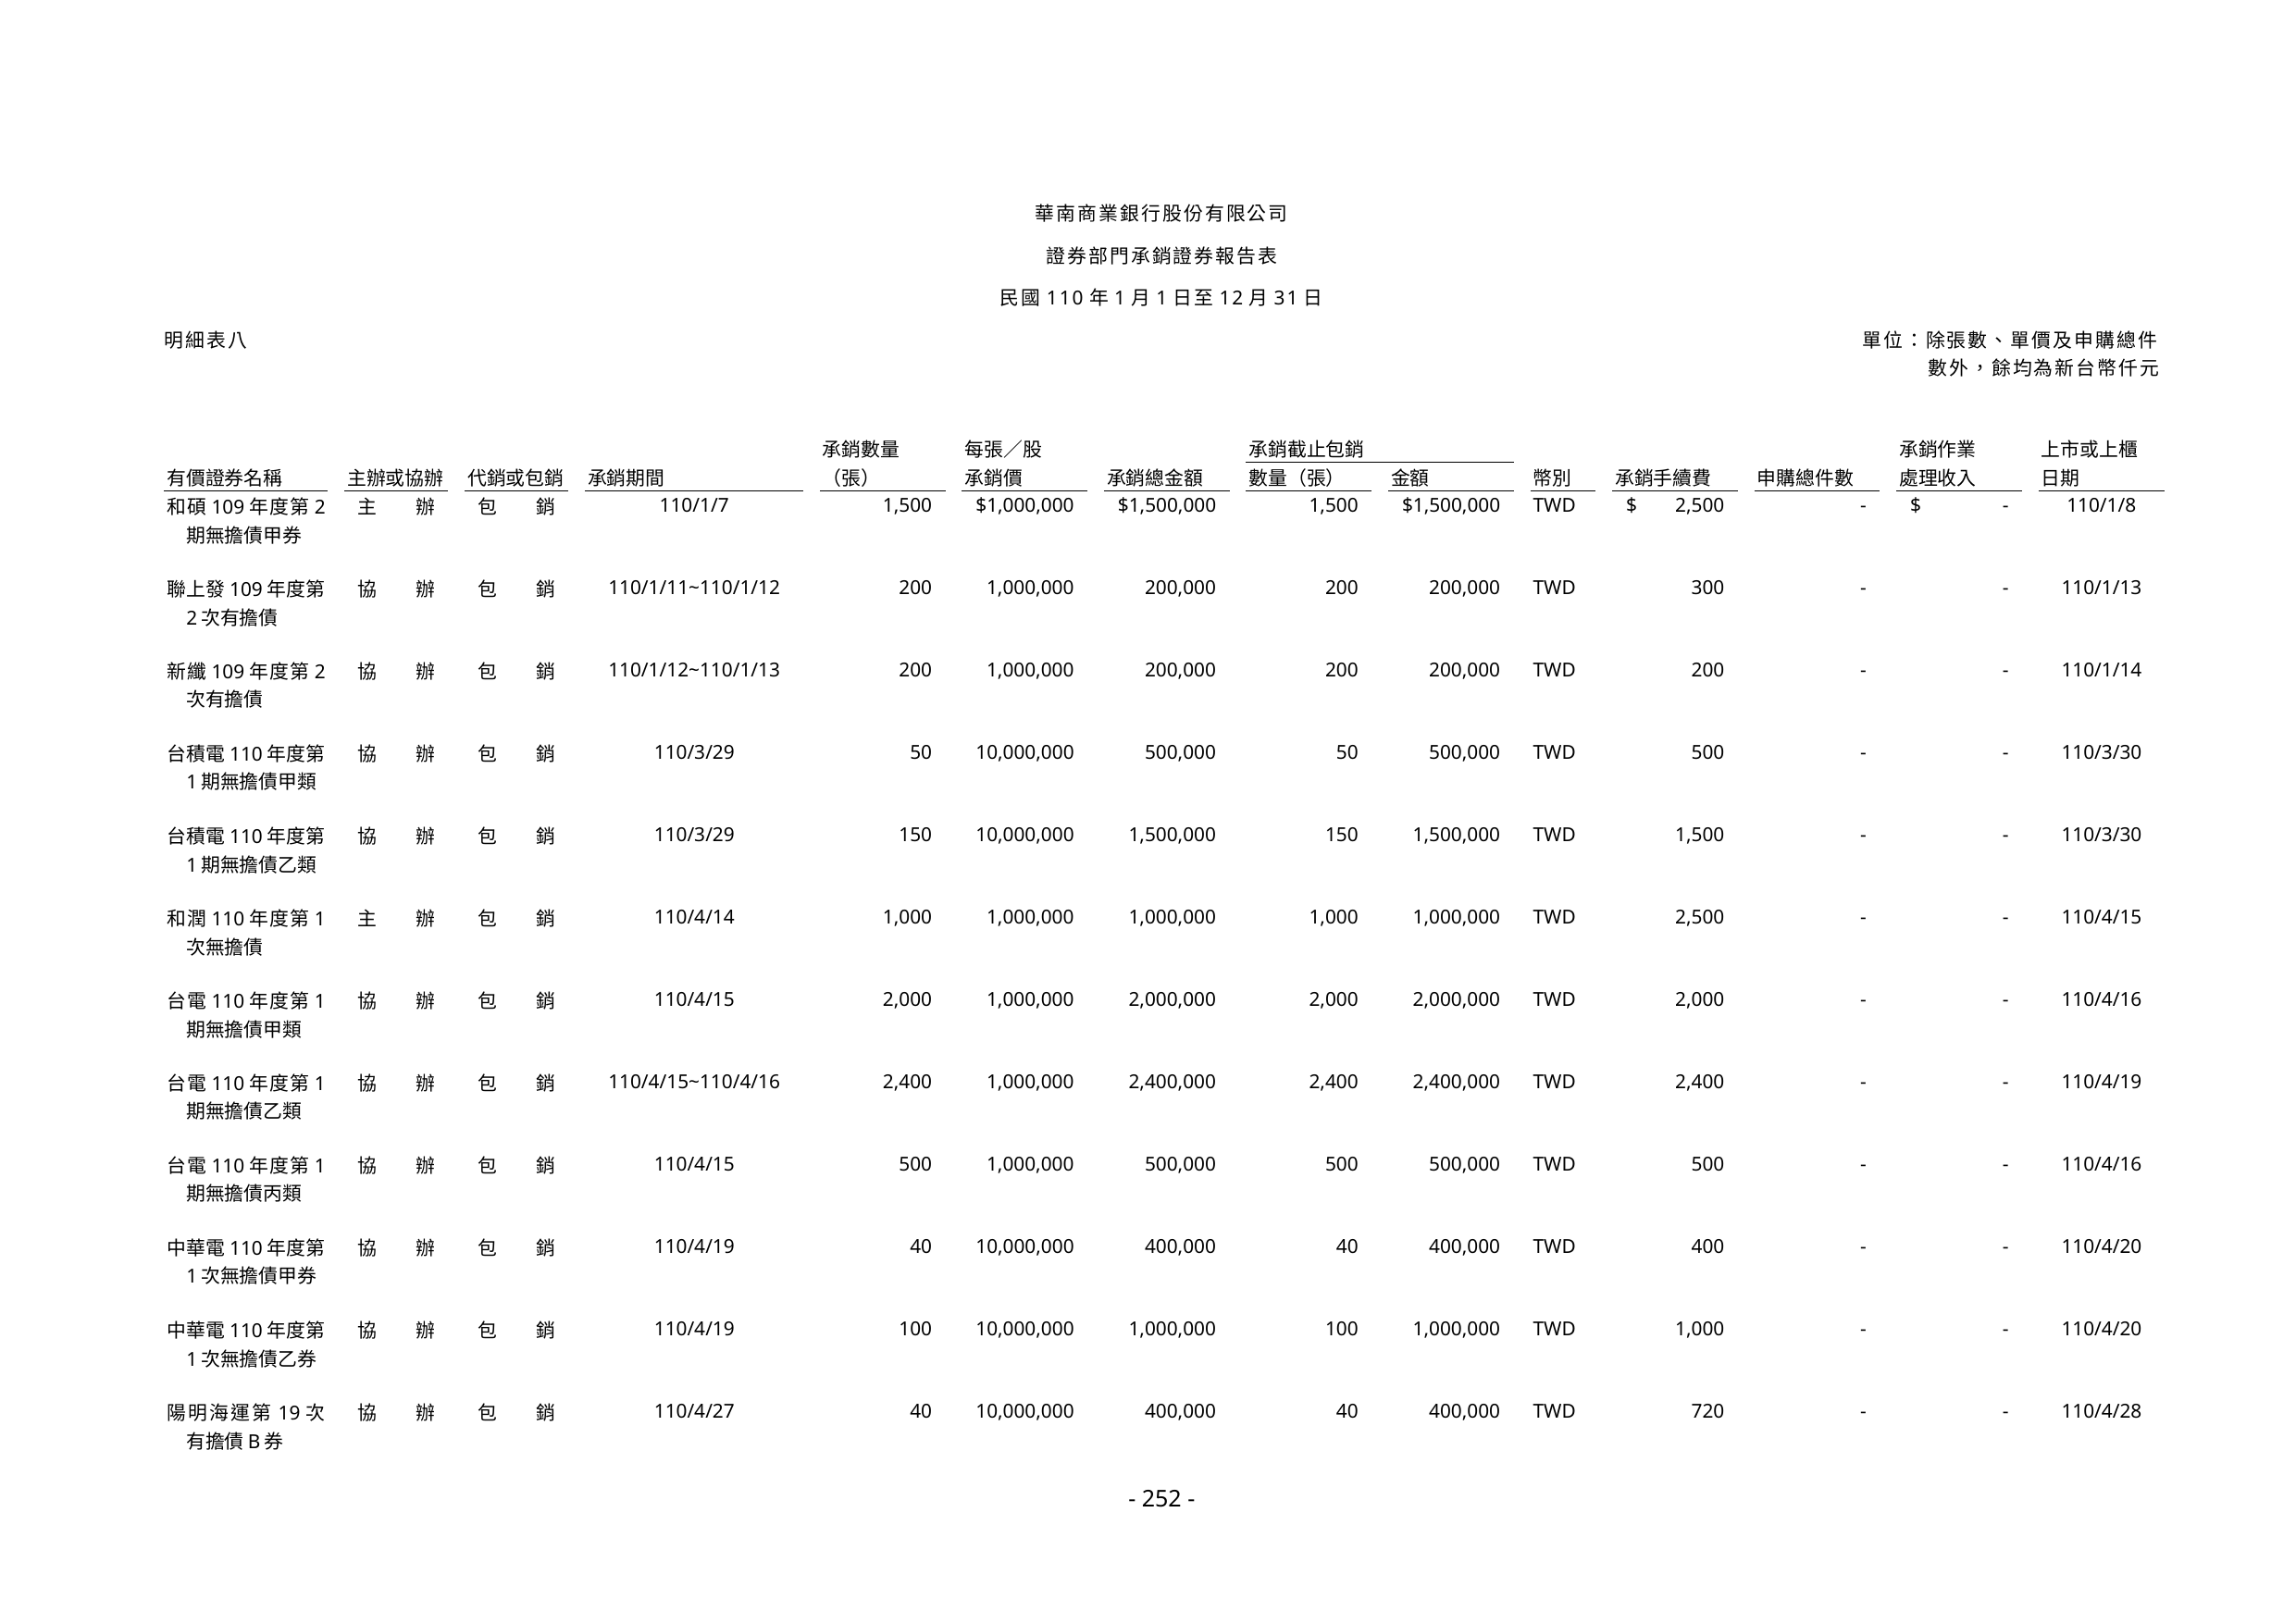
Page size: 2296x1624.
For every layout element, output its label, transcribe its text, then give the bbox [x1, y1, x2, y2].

table_cell - [1755, 904, 1880, 960]
table_cell [328, 548, 344, 574]
table_cell [1087, 713, 1104, 738]
table_cell 500,000 [1104, 1151, 1230, 1207]
table_cell [820, 795, 946, 821]
table_cell [568, 630, 585, 656]
table_cell [344, 1042, 448, 1068]
table_cell [344, 1371, 448, 1398]
table_cell TWD [1531, 1233, 1595, 1289]
table_cell [585, 1042, 803, 1068]
table_cell 200 [1612, 657, 1738, 713]
table_cell [2039, 548, 2164, 574]
table_cell [1087, 904, 1104, 960]
table_cell [1738, 739, 1755, 795]
table_cell 2,400,000 [1388, 1069, 1514, 1124]
table_cell [962, 1289, 1087, 1315]
table_cell [1755, 1289, 1880, 1315]
table_cell - [1755, 1233, 1880, 1289]
table_cell [448, 1042, 465, 1068]
table_cell [448, 822, 465, 877]
table_cell [328, 462, 344, 490]
table_cell 2,500 [1612, 904, 1738, 960]
table_cell - [1896, 1398, 2022, 1454]
table_cell [1388, 877, 1514, 904]
table_cell [465, 1289, 568, 1315]
table_cell 500,000 [1388, 1151, 1514, 1207]
table_cell 承銷手續費 [1612, 462, 1738, 490]
table_cell [1246, 1289, 1371, 1315]
table_header [328, 434, 344, 462]
table_cell 500 [820, 1151, 946, 1207]
table_cell [1230, 795, 1246, 821]
table_cell 200 [820, 657, 946, 713]
table_cell 40 [820, 1233, 946, 1289]
table_cell 幣別 [1531, 462, 1595, 490]
table_cell [1514, 904, 1530, 960]
table_cell [1371, 657, 1388, 713]
table_cell [1896, 548, 2022, 574]
table_cell [1514, 657, 1530, 713]
table_cell - [1896, 739, 2022, 795]
table_cell [2022, 1454, 2039, 1480]
table_cell [1755, 960, 1880, 986]
table_cell - [1896, 1233, 2022, 1289]
table_cell 台電110年度第1期無擔債丙類 [164, 1151, 328, 1207]
table_cell [1755, 877, 1880, 904]
table_cell [1595, 490, 1612, 548]
table_cell 110/4/15 [2039, 904, 2164, 960]
table_header [1612, 434, 1738, 462]
table_cell 1,000,000 [962, 574, 1087, 630]
table_cell [962, 713, 1087, 738]
table_cell [448, 1233, 465, 1289]
table_cell [946, 1042, 962, 1068]
table_cell [1087, 1069, 1104, 1124]
table_cell [1531, 1371, 1595, 1398]
table_header [1104, 434, 1230, 462]
table_cell [803, 986, 820, 1042]
text 民國110年1月1日至12月31日 [164, 282, 2159, 311]
table_cell [344, 1454, 448, 1480]
table_cell [1246, 1371, 1371, 1398]
table_cell [1738, 1124, 1755, 1150]
table_cell 110/1/13 [2039, 574, 2164, 630]
table_cell 主辦或協辦 [344, 462, 448, 490]
table_cell [448, 490, 465, 548]
table_cell 200,000 [1104, 657, 1230, 713]
table_cell 1,000 [1246, 904, 1371, 960]
table_cell [1738, 462, 1755, 490]
table_cell [448, 960, 465, 986]
table_cell [1612, 1124, 1738, 1150]
table_cell [344, 630, 448, 656]
table_cell 1,000 [820, 904, 946, 960]
table_cell [1880, 548, 1896, 574]
table_cell [820, 1207, 946, 1233]
table_cell [448, 548, 465, 574]
table_cell [328, 960, 344, 986]
table_cell [820, 713, 946, 738]
table_cell [803, 548, 820, 574]
table_cell [946, 1315, 962, 1371]
table_cell [803, 739, 820, 795]
table_cell [1595, 1371, 1612, 1398]
table_cell [946, 739, 962, 795]
table_cell [946, 1454, 962, 1480]
table_cell [962, 1124, 1087, 1150]
table_cell - [1896, 822, 2022, 877]
table_cell [2022, 960, 2039, 986]
table_cell [803, 657, 820, 713]
table_cell [820, 630, 946, 656]
table_cell [1514, 490, 1530, 548]
table_cell TWD [1531, 904, 1595, 960]
table_cell 陽明海運第19次有擔債B券 [164, 1398, 328, 1454]
table_cell 2,400 [820, 1069, 946, 1124]
table_cell TWD [1531, 822, 1595, 877]
table_cell [946, 960, 962, 986]
table_cell [1531, 960, 1595, 986]
table_cell [2022, 490, 2039, 548]
table_cell 包 銷 [465, 1069, 568, 1124]
table_cell 中華電110年度第1次無擔債甲券 [164, 1233, 328, 1289]
table_cell [164, 630, 328, 656]
table_header 承銷數量 [820, 434, 946, 462]
table_cell 110/4/16 [2039, 986, 2164, 1042]
table_cell [585, 1124, 803, 1150]
table_cell [2022, 1233, 2039, 1289]
table_cell 協 辦 [344, 1315, 448, 1371]
table_cell [1896, 1289, 2022, 1315]
table_cell [1230, 1207, 1246, 1233]
table_cell 申購總件數 [1755, 462, 1880, 490]
table_cell 1,000,000 [1104, 1315, 1230, 1371]
table_cell 400,000 [1388, 1233, 1514, 1289]
table_cell [946, 462, 962, 490]
table_cell [962, 960, 1087, 986]
table_cell 50 [1246, 739, 1371, 795]
table_cell [2022, 1207, 2039, 1233]
table_cell 協 辦 [344, 1233, 448, 1289]
table_cell [328, 795, 344, 821]
table_cell [568, 657, 585, 713]
table_cell [1230, 1398, 1246, 1454]
table_cell [328, 904, 344, 960]
table_cell 包 銷 [465, 657, 568, 713]
table_cell [1595, 822, 1612, 877]
table_cell [2022, 1398, 2039, 1454]
table_cell 110/3/29 [585, 822, 803, 877]
table_cell [2022, 904, 2039, 960]
table_cell [1531, 877, 1595, 904]
table_cell [1595, 574, 1612, 630]
table_cell [1612, 877, 1738, 904]
table_cell [1896, 1124, 2022, 1150]
table_cell [1880, 1454, 1896, 1480]
table_cell [1104, 1289, 1230, 1315]
table_cell [568, 1398, 585, 1454]
table_cell [803, 1371, 820, 1398]
table_cell [1371, 463, 1388, 490]
table_cell [803, 1207, 820, 1233]
table_cell [2039, 1371, 2164, 1398]
table_cell [328, 1042, 344, 1068]
table_header [465, 434, 568, 462]
table_cell [962, 1042, 1087, 1068]
table_cell [1880, 822, 1896, 877]
table_cell [465, 877, 568, 904]
table_cell [1896, 877, 2022, 904]
table_cell [1087, 548, 1104, 574]
table_cell [465, 1042, 568, 1068]
table_cell [585, 548, 803, 574]
table_cell TWD [1531, 1398, 1595, 1454]
table_cell [803, 877, 820, 904]
table_cell [448, 1398, 465, 1454]
table_cell 110/1/12~110/1/13 [585, 657, 803, 713]
table_cell 500 [1612, 739, 1738, 795]
table_cell 包 銷 [465, 574, 568, 630]
table_cell [448, 1454, 465, 1480]
table_cell [1388, 1042, 1514, 1068]
table_cell [568, 960, 585, 986]
table_cell 40 [1246, 1233, 1371, 1289]
table_cell [1388, 960, 1514, 986]
table_cell [465, 713, 568, 738]
table_cell [328, 713, 344, 738]
table_cell 110/4/15~110/4/16 [585, 1069, 803, 1124]
table_cell 包 銷 [465, 1151, 568, 1207]
table_cell [1595, 630, 1612, 656]
table_cell [1880, 462, 1896, 490]
table_header [803, 434, 820, 462]
table_cell [2022, 630, 2039, 656]
table_cell [1738, 986, 1755, 1042]
table_cell 2,000,000 [1388, 986, 1514, 1042]
table_cell [1388, 1289, 1514, 1315]
table_cell [1738, 960, 1755, 986]
table_cell [328, 739, 344, 795]
table_cell [2039, 795, 2164, 821]
table_cell 110/4/15 [585, 1151, 803, 1207]
table_cell [1087, 739, 1104, 795]
table_cell 200 [1246, 574, 1371, 630]
table_header [344, 434, 448, 462]
table_cell [1514, 1454, 1530, 1480]
table_cell [1230, 1289, 1246, 1315]
table_cell 500,000 [1388, 739, 1514, 795]
table_cell 協 辦 [344, 657, 448, 713]
table_cell $ 1,500,000 [1104, 491, 1230, 548]
table_cell [1514, 960, 1530, 986]
table_cell [1896, 960, 2022, 986]
table_cell [1104, 548, 1230, 574]
table_cell [164, 1207, 328, 1233]
table_cell [1738, 1233, 1755, 1289]
table_cell [2022, 822, 2039, 877]
table_cell - [1755, 1151, 1880, 1207]
table_cell [2022, 574, 2039, 630]
table_cell - [1896, 574, 2022, 630]
table_cell [568, 1069, 585, 1124]
table_cell 500 [1612, 1151, 1738, 1207]
table_cell 主 辦 [344, 491, 448, 548]
table_cell [1880, 1069, 1896, 1124]
table_cell [328, 1315, 344, 1371]
table_cell [803, 1398, 820, 1454]
table_cell 1,000,000 [1388, 1315, 1514, 1371]
table_cell [465, 960, 568, 986]
table_cell [1514, 822, 1530, 877]
table_cell [328, 986, 344, 1042]
table_cell [1738, 574, 1755, 630]
table_cell [328, 574, 344, 630]
table_cell [1246, 548, 1371, 574]
table_cell 10,000,000 [962, 1315, 1087, 1371]
table_cell [1388, 1371, 1514, 1398]
table_cell 台電110年度第1期無擔債甲類 [164, 986, 328, 1042]
table_header 上市或上櫃 [2039, 434, 2164, 462]
table_cell [585, 630, 803, 656]
table_cell [1595, 1233, 1612, 1289]
table_cell TWD [1531, 1151, 1595, 1207]
table_cell [1531, 630, 1595, 656]
table_header [1531, 434, 1595, 462]
table_cell [803, 960, 820, 986]
table_cell 協 辦 [344, 574, 448, 630]
table_cell [1612, 795, 1738, 821]
table_cell [946, 822, 962, 877]
table_cell [585, 1454, 803, 1480]
table_cell [328, 1151, 344, 1207]
table_cell [1531, 1042, 1595, 1068]
table_cell 協 辦 [344, 1398, 448, 1454]
table_cell [1104, 877, 1230, 904]
table_cell - [1755, 1398, 1880, 1454]
table_cell [1388, 795, 1514, 821]
table_cell [2022, 462, 2039, 490]
table_cell 1,500 [1612, 822, 1738, 877]
table_cell [820, 1124, 946, 1150]
table_cell 和潤110年度第1次無擔債 [164, 904, 328, 960]
table_cell [1514, 1289, 1530, 1315]
table_cell [1595, 739, 1612, 795]
table_cell [1104, 713, 1230, 738]
table_cell [1371, 1454, 1388, 1480]
table_cell [1230, 986, 1246, 1042]
table_cell [946, 548, 962, 574]
table_cell [568, 739, 585, 795]
table_cell [448, 630, 465, 656]
table_cell [946, 1124, 962, 1150]
table_cell 110/4/27 [585, 1398, 803, 1454]
table_cell [2022, 1151, 2039, 1207]
table_cell [946, 1289, 962, 1315]
table_cell [568, 904, 585, 960]
table_cell [1514, 1151, 1530, 1207]
table_cell [2022, 657, 2039, 713]
table_cell [344, 713, 448, 738]
table_cell [1880, 657, 1896, 713]
table_cell [1880, 574, 1896, 630]
table_cell [1230, 1069, 1246, 1124]
table_cell 110/4/19 [2039, 1069, 2164, 1124]
table_cell [1087, 1371, 1104, 1398]
table_cell - [1896, 1151, 2022, 1207]
table_cell [328, 490, 344, 548]
table_cell 協 辦 [344, 986, 448, 1042]
table_cell - [1896, 1315, 2022, 1371]
table_cell [1371, 630, 1388, 656]
table_cell [803, 1124, 820, 1150]
table_cell [1896, 795, 2022, 821]
table_cell [1371, 1207, 1388, 1233]
table_cell 110/3/29 [585, 739, 803, 795]
table_cell [1087, 462, 1104, 490]
table_cell [1087, 1124, 1104, 1150]
table_header [1230, 434, 1246, 462]
table_cell [1738, 657, 1755, 713]
table_cell [164, 1289, 328, 1315]
table_cell [1230, 1233, 1246, 1289]
table_cell [1595, 1398, 1612, 1454]
table_cell - [1896, 1069, 2022, 1124]
table_cell 1,500,000 [1104, 822, 1230, 877]
table_cell [1514, 1233, 1530, 1289]
table_cell [1104, 1207, 1230, 1233]
table_cell [946, 630, 962, 656]
table_cell [1612, 1042, 1738, 1068]
table_cell [465, 1371, 568, 1398]
table_cell [1755, 713, 1880, 738]
table_cell [946, 1233, 962, 1289]
table_cell [1595, 657, 1612, 713]
table_cell [164, 960, 328, 986]
table_cell [1755, 1371, 1880, 1398]
table_cell [2022, 739, 2039, 795]
table_cell [946, 877, 962, 904]
table_cell [803, 795, 820, 821]
table_cell [1880, 1371, 1896, 1398]
table_cell 包 銷 [465, 822, 568, 877]
table_header [164, 434, 328, 462]
table_cell [1880, 986, 1896, 1042]
table_cell [1371, 795, 1388, 821]
table_cell [344, 960, 448, 986]
table_cell [962, 1207, 1087, 1233]
table_cell [1595, 1069, 1612, 1124]
table_cell 110/4/28 [2039, 1398, 2164, 1454]
table_cell [962, 630, 1087, 656]
table_cell 2,000,000 [1104, 986, 1230, 1042]
table_cell 2,000 [1246, 986, 1371, 1042]
table_cell [2022, 1042, 2039, 1068]
table_cell - [1896, 986, 2022, 1042]
table_cell [1104, 630, 1230, 656]
table_cell [2022, 795, 2039, 821]
table_cell [1087, 657, 1104, 713]
table_cell [1738, 630, 1755, 656]
table_cell [568, 1042, 585, 1068]
table_cell [1087, 1151, 1104, 1207]
table_cell 和碩109年度第2期無擔債甲券 [164, 491, 328, 548]
table_cell [946, 490, 962, 548]
table_cell [1880, 630, 1896, 656]
table_cell [1246, 1124, 1371, 1150]
table_cell 200,000 [1388, 657, 1514, 713]
table_cell [1595, 960, 1612, 986]
table_cell [1246, 630, 1371, 656]
table_cell 400,000 [1104, 1398, 1230, 1454]
table_cell [568, 1371, 585, 1398]
table_cell [448, 1069, 465, 1124]
table_cell - [1755, 657, 1880, 713]
table_cell [946, 795, 962, 821]
table_cell [1514, 1207, 1530, 1233]
table_header 每張／股 [962, 434, 1087, 462]
table_cell - [1755, 822, 1880, 877]
table_cell 10,000,000 [962, 739, 1087, 795]
table_cell 1,000,000 [962, 1069, 1087, 1124]
table_cell [1880, 795, 1896, 821]
table_cell [2022, 877, 2039, 904]
table_cell 包 銷 [465, 904, 568, 960]
table_cell [803, 1069, 820, 1124]
table_cell [820, 877, 946, 904]
table_cell [1514, 877, 1530, 904]
table_cell 1,000,000 [962, 904, 1087, 960]
table_cell 500 [1246, 1151, 1371, 1207]
table_cell [1738, 1207, 1755, 1233]
table_cell [1104, 960, 1230, 986]
table_cell [1880, 739, 1896, 795]
table_cell [1371, 1124, 1388, 1150]
table_cell [1230, 574, 1246, 630]
table_cell [1880, 1042, 1896, 1068]
table_cell [1531, 1454, 1595, 1480]
table_cell [1612, 1207, 1738, 1233]
table_cell [1595, 462, 1612, 490]
table_cell 10,000,000 [962, 1398, 1087, 1454]
table_cell [1087, 1398, 1104, 1454]
table_cell [2039, 1124, 2164, 1150]
table_cell [328, 1289, 344, 1315]
table_cell [2039, 713, 2164, 738]
table_cell [585, 795, 803, 821]
table_cell [448, 1207, 465, 1233]
table_cell [1087, 822, 1104, 877]
table_cell [1738, 1398, 1755, 1454]
table_cell [2039, 877, 2164, 904]
table_cell [1230, 1315, 1246, 1371]
table_cell 110/4/16 [2039, 1151, 2164, 1207]
table_cell [1371, 986, 1388, 1042]
table_cell [448, 877, 465, 904]
table_cell 100 [820, 1315, 946, 1371]
table_cell [1896, 1207, 2022, 1233]
table_cell [1880, 877, 1896, 904]
table_cell [2022, 1289, 2039, 1315]
table_cell [946, 713, 962, 738]
table_cell [1230, 877, 1246, 904]
table_cell [1755, 1454, 1880, 1480]
table_cell [2022, 986, 2039, 1042]
table_cell [1595, 1315, 1612, 1371]
table_cell [1371, 822, 1388, 877]
table_cell [1371, 1042, 1388, 1068]
table_cell [1531, 1207, 1595, 1233]
table_cell [568, 877, 585, 904]
table_cell [465, 548, 568, 574]
table_cell [1755, 1207, 1880, 1233]
table_cell [448, 986, 465, 1042]
table_cell 數量（張） [1246, 463, 1371, 490]
table_cell 10,000,000 [962, 1233, 1087, 1289]
table_cell TWD [1531, 574, 1595, 630]
table_cell [1738, 1042, 1755, 1068]
table_cell [1612, 548, 1738, 574]
table_cell [1514, 1124, 1530, 1150]
table_cell [1371, 574, 1388, 630]
table_cell [344, 1289, 448, 1315]
table_cell [1880, 1124, 1896, 1150]
table_cell $ 2,500 [1612, 491, 1738, 548]
table_cell [328, 1454, 344, 1480]
table_cell 協 辦 [344, 822, 448, 877]
table_cell [1595, 1454, 1612, 1480]
table_cell [1880, 1315, 1896, 1371]
table_cell 110/4/20 [2039, 1233, 2164, 1289]
table_cell 承銷總金額 [1104, 462, 1230, 490]
table_cell [946, 1398, 962, 1454]
table_cell [946, 574, 962, 630]
table_cell [448, 739, 465, 795]
table_cell [568, 986, 585, 1042]
table_cell $ - [1896, 491, 2022, 548]
table_cell [1738, 795, 1755, 821]
table_cell [2022, 1124, 2039, 1150]
table_cell [568, 1151, 585, 1207]
table_cell - [1755, 986, 1880, 1042]
table_cell [1087, 574, 1104, 630]
table_header [1595, 434, 1612, 462]
table_cell [1595, 1151, 1612, 1207]
table_cell [1087, 490, 1104, 548]
table_cell - [1755, 574, 1880, 630]
table_cell 台積電110年度第1期無擔債甲類 [164, 739, 328, 795]
table_cell [803, 1233, 820, 1289]
table_cell [803, 713, 820, 738]
table_cell [803, 462, 820, 490]
table_cell [465, 1454, 568, 1480]
table_cell [1087, 1207, 1104, 1233]
table_cell [1371, 1398, 1388, 1454]
table_cell 1,000,000 [962, 986, 1087, 1042]
table_cell [1246, 1042, 1371, 1068]
table_cell TWD [1531, 657, 1595, 713]
table_cell [1896, 1042, 2022, 1068]
table_cell 110/4/14 [585, 904, 803, 960]
table_header [1880, 434, 1896, 462]
table_cell [568, 490, 585, 548]
table_cell 500,000 [1104, 739, 1230, 795]
table_cell 包 銷 [465, 739, 568, 795]
table_cell [820, 1042, 946, 1068]
table_cell 1,000 [1612, 1315, 1738, 1371]
table_cell 1,000,000 [962, 657, 1087, 713]
table_header [568, 434, 585, 462]
table_cell [1738, 1069, 1755, 1124]
table_cell [1896, 1454, 2022, 1480]
table_cell 110/4/19 [585, 1315, 803, 1371]
table_cell 400,000 [1388, 1398, 1514, 1454]
table_cell [1738, 1371, 1755, 1398]
table_cell [1371, 713, 1388, 738]
table_cell [1531, 1124, 1595, 1150]
table_cell [448, 795, 465, 821]
table_cell [1230, 713, 1246, 738]
table_cell [344, 795, 448, 821]
table_cell [344, 877, 448, 904]
table_cell [2022, 1315, 2039, 1371]
table_cell 40 [1246, 1398, 1371, 1454]
text 華南商業銀行股份有限公司 [164, 199, 2159, 227]
table_cell 金額 [1388, 463, 1514, 490]
table_cell [1388, 713, 1514, 738]
table_cell [1755, 795, 1880, 821]
table_cell 新纖109年度第2次有擔債 [164, 657, 328, 713]
table_cell [1230, 1124, 1246, 1150]
table_cell [1230, 739, 1246, 795]
table_cell [1230, 960, 1246, 986]
table_cell [2022, 548, 2039, 574]
table_cell [1230, 904, 1246, 960]
table_cell [568, 1289, 585, 1315]
table_cell [1246, 1207, 1371, 1233]
table_cell [1246, 795, 1371, 821]
table_cell [962, 877, 1087, 904]
table_cell [1388, 1207, 1514, 1233]
table_cell [568, 713, 585, 738]
table_cell [1230, 462, 1246, 490]
table_cell [1738, 1454, 1755, 1480]
table_cell [448, 1124, 465, 1150]
table_cell [1230, 657, 1246, 713]
table_cell [448, 1371, 465, 1398]
table_cell 協 辦 [344, 1069, 448, 1124]
table_cell 40 [820, 1398, 946, 1454]
table_cell [1612, 1289, 1738, 1315]
table_cell [1230, 1042, 1246, 1068]
table_cell 150 [1246, 822, 1371, 877]
table_cell [585, 1289, 803, 1315]
table_cell [328, 1124, 344, 1150]
table_cell [1612, 960, 1738, 986]
table_cell [1880, 1233, 1896, 1289]
table_cell 110/4/20 [2039, 1315, 2164, 1371]
table_cell [568, 1454, 585, 1480]
table_cell [465, 795, 568, 821]
table_cell [1230, 1454, 1246, 1480]
table_cell [803, 1151, 820, 1207]
table_cell 100 [1246, 1315, 1371, 1371]
table_cell 2,000 [1612, 986, 1738, 1042]
table_cell - [1755, 739, 1880, 795]
table_cell [1514, 1398, 1530, 1454]
table_cell [1371, 1371, 1388, 1398]
table_header [1755, 434, 1880, 462]
table_cell [1880, 1398, 1896, 1454]
table_cell [1514, 795, 1530, 821]
table_cell [962, 1371, 1087, 1398]
table_cell [1738, 822, 1755, 877]
table_cell 2,400 [1246, 1069, 1371, 1124]
table_header [1738, 434, 1755, 462]
table_cell [1880, 1151, 1896, 1207]
table_cell [1371, 877, 1388, 904]
table_cell [1104, 1124, 1230, 1150]
table_cell [1104, 795, 1230, 821]
table_cell [803, 1315, 820, 1371]
table_cell [164, 795, 328, 821]
table_cell [164, 713, 328, 738]
table_cell [164, 877, 328, 904]
table_cell [1514, 462, 1530, 490]
table_cell [1087, 1233, 1104, 1289]
table_cell TWD [1531, 739, 1595, 795]
table_cell [1880, 960, 1896, 986]
table_cell 台積電110年度第1期無擔債乙類 [164, 822, 328, 877]
table_cell [946, 1069, 962, 1124]
table_cell [1595, 548, 1612, 574]
table_cell 110/4/19 [585, 1233, 803, 1289]
table_cell [164, 1124, 328, 1150]
table_cell 110/1/7 [585, 491, 803, 548]
table_cell 有價證券名稱 [164, 462, 328, 490]
table_cell [1371, 548, 1388, 574]
table_cell 主 辦 [344, 904, 448, 960]
table_cell 10,000,000 [962, 822, 1087, 877]
table_cell [164, 1454, 328, 1480]
table_cell [1896, 713, 2022, 738]
table_cell $ 1,500,000 [1388, 491, 1514, 548]
table_cell [1514, 1371, 1530, 1398]
table_cell 1,500 [1246, 491, 1371, 548]
table_cell [1087, 795, 1104, 821]
table_cell [1371, 1151, 1388, 1207]
table_cell [1738, 1289, 1755, 1315]
table_cell [1880, 904, 1896, 960]
table_cell [803, 574, 820, 630]
table_cell [465, 630, 568, 656]
table_cell 包 銷 [465, 1315, 568, 1371]
table_cell [1738, 548, 1755, 574]
table_cell [1880, 1207, 1896, 1233]
table_cell [1087, 630, 1104, 656]
table_header [1514, 434, 1530, 462]
table_header [585, 434, 803, 462]
table_cell [962, 795, 1087, 821]
table_cell [568, 795, 585, 821]
table_cell [1738, 1315, 1755, 1371]
table_cell [465, 1124, 568, 1150]
table_cell 110/1/8 [2039, 491, 2164, 548]
table_cell [1087, 1454, 1104, 1480]
table_cell [1738, 713, 1755, 738]
table_cell [1371, 739, 1388, 795]
table_cell TWD [1531, 1069, 1595, 1124]
table_cell [1595, 713, 1612, 738]
table_cell 中華電110年度第1次無擔債乙券 [164, 1315, 328, 1371]
table_cell 包 銷 [465, 986, 568, 1042]
table_header [2022, 434, 2039, 462]
table_cell 包 銷 [465, 1398, 568, 1454]
table_cell [1371, 1289, 1388, 1315]
table_cell [1230, 822, 1246, 877]
table_cell [1087, 986, 1104, 1042]
table_cell [2022, 1371, 2039, 1398]
table_cell [1531, 795, 1595, 821]
table_cell [328, 1233, 344, 1289]
table_cell [1514, 574, 1530, 630]
table_cell 200 [1246, 657, 1371, 713]
table_cell [585, 1371, 803, 1398]
table_cell [328, 877, 344, 904]
table_header 承銷作業 [1896, 434, 2022, 462]
table_cell 200,000 [1104, 574, 1230, 630]
table_cell [2039, 630, 2164, 656]
table_cell [448, 713, 465, 738]
table_cell - [1755, 1315, 1880, 1371]
table_cell [1246, 960, 1371, 986]
table_cell [1371, 1233, 1388, 1289]
text 數外，餘均為新台幣仟元 [164, 353, 2159, 380]
table_cell [1104, 1371, 1230, 1398]
table_cell [946, 657, 962, 713]
table_cell [2039, 1289, 2164, 1315]
table_cell [1738, 1151, 1755, 1207]
table_cell [1388, 548, 1514, 574]
table_cell 1,500,000 [1388, 822, 1514, 877]
table_cell 日期 [2039, 462, 2164, 490]
table_cell [1104, 1042, 1230, 1068]
table_cell [328, 1207, 344, 1233]
table_cell [1514, 986, 1530, 1042]
table_cell [164, 1042, 328, 1068]
table_cell [2039, 1454, 2164, 1480]
table_header [946, 434, 962, 462]
table_cell [820, 548, 946, 574]
table_cell [448, 1315, 465, 1371]
table_cell 400,000 [1104, 1233, 1230, 1289]
table_cell 協 辦 [344, 1151, 448, 1207]
table_cell [1230, 1371, 1246, 1398]
table_cell TWD [1531, 1315, 1595, 1371]
table_cell [585, 877, 803, 904]
table_cell [448, 574, 465, 630]
table_cell 150 [820, 822, 946, 877]
table_cell 處理收入 [1896, 462, 2022, 490]
table_cell 200,000 [1388, 574, 1514, 630]
table_cell [328, 657, 344, 713]
table_cell [1388, 630, 1514, 656]
table_cell [1595, 1042, 1612, 1068]
table_cell [1087, 1042, 1104, 1068]
table_cell [1595, 877, 1612, 904]
table_cell [344, 1207, 448, 1233]
table_cell [803, 1454, 820, 1480]
table_cell [448, 657, 465, 713]
table_cell 2,400,000 [1104, 1069, 1230, 1124]
table_cell [1514, 1315, 1530, 1371]
table_cell [568, 548, 585, 574]
table_cell [1388, 1454, 1514, 1480]
table_cell [946, 904, 962, 960]
table_cell [1371, 1315, 1388, 1371]
table_cell [1246, 1454, 1371, 1480]
table_cell [328, 630, 344, 656]
table_cell [962, 548, 1087, 574]
table_cell [1371, 904, 1388, 960]
table_cell [820, 1454, 946, 1480]
table_cell - [1755, 491, 1880, 548]
table_cell [803, 630, 820, 656]
table_cell [1371, 490, 1388, 548]
table_cell [1531, 1289, 1595, 1315]
table_cell 1,500 [820, 491, 946, 548]
text 證券部門承銷證券報告表 [164, 241, 2159, 268]
table_cell 2,000 [820, 986, 946, 1042]
table_cell [568, 574, 585, 630]
table_cell [328, 1069, 344, 1124]
table_cell [1595, 1207, 1612, 1233]
table_cell [448, 904, 465, 960]
table_cell [448, 1289, 465, 1315]
table_cell [585, 960, 803, 986]
table_cell [2022, 1069, 2039, 1124]
table_cell [1514, 630, 1530, 656]
table_cell [1595, 904, 1612, 960]
table_cell [1612, 630, 1738, 656]
table_cell [820, 1289, 946, 1315]
table_cell 1,000,000 [1388, 904, 1514, 960]
table_cell [1531, 548, 1595, 574]
table_cell [1612, 1371, 1738, 1398]
table_cell [1738, 904, 1755, 960]
table_cell [946, 1151, 962, 1207]
table_cell [1371, 1069, 1388, 1124]
table_cell [1738, 490, 1755, 548]
table_cell [1514, 1069, 1530, 1124]
table_cell [1896, 630, 2022, 656]
table_cell - [1755, 1069, 1880, 1124]
table_cell TWD [1531, 986, 1595, 1042]
table_cell [803, 1289, 820, 1315]
table_cell [1595, 795, 1612, 821]
table_cell 承銷價 [962, 462, 1087, 490]
table_cell 50 [820, 739, 946, 795]
table_cell [568, 1124, 585, 1150]
table_cell [820, 1371, 946, 1398]
table_cell [1246, 877, 1371, 904]
table_cell [2022, 713, 2039, 738]
table_cell 110/4/15 [585, 986, 803, 1042]
table_cell [1595, 1124, 1612, 1150]
table_cell 包 銷 [465, 491, 568, 548]
table_header 承銷截止包銷 [1246, 434, 1514, 462]
table_cell 110/1/14 [2039, 657, 2164, 713]
table_cell [344, 1124, 448, 1150]
table_cell - [1896, 904, 2022, 960]
table_cell 代銷或包銷 [465, 462, 568, 490]
table_cell 110/1/11~110/1/12 [585, 574, 803, 630]
table_cell [1246, 713, 1371, 738]
table_cell 聯上發109年度第2次有擔債 [164, 574, 328, 630]
table_cell [1087, 1289, 1104, 1315]
table_cell 110/3/30 [2039, 822, 2164, 877]
table_cell [1755, 1042, 1880, 1068]
table_cell 400 [1612, 1233, 1738, 1289]
table_cell [1880, 1289, 1896, 1315]
table_cell [448, 1151, 465, 1207]
table_cell （張） [820, 462, 946, 490]
table_cell [1230, 490, 1246, 548]
table_cell [568, 1207, 585, 1233]
table_cell [568, 1233, 585, 1289]
table_cell [328, 1398, 344, 1454]
table_cell [946, 986, 962, 1042]
table_cell [585, 1207, 803, 1233]
table_cell [803, 490, 820, 548]
table_cell $ 1,000,000 [962, 491, 1087, 548]
table_cell 110/3/30 [2039, 739, 2164, 795]
table_cell [1230, 1151, 1246, 1207]
table_cell 協 辦 [344, 739, 448, 795]
table_cell [568, 462, 585, 490]
table_cell [1087, 1315, 1104, 1371]
table_cell [1896, 1371, 2022, 1398]
table_header [1087, 434, 1104, 462]
table_cell 1,000,000 [1104, 904, 1230, 960]
table_cell [962, 1454, 1087, 1480]
table_cell [2039, 960, 2164, 986]
table_cell [1388, 1124, 1514, 1150]
table_cell [1755, 548, 1880, 574]
table_cell [1230, 630, 1246, 656]
table_cell [2039, 1207, 2164, 1233]
table_cell [1738, 877, 1755, 904]
table_cell [568, 1315, 585, 1371]
table_cell [1755, 630, 1880, 656]
table_cell [1087, 960, 1104, 986]
table_header [448, 434, 465, 462]
table_cell [1531, 713, 1595, 738]
table_cell [164, 548, 328, 574]
table_cell [328, 1371, 344, 1398]
table_cell [1104, 1454, 1230, 1480]
table_cell [946, 1207, 962, 1233]
text 明細表八 單位：除張數、單價及申購總件 [164, 325, 2159, 353]
table_cell 承銷期間 [585, 462, 803, 490]
table_cell [465, 1207, 568, 1233]
table_cell [1371, 960, 1388, 986]
table_cell [803, 904, 820, 960]
table_cell [448, 462, 465, 490]
table_cell [1612, 713, 1738, 738]
table_cell 包 銷 [465, 1233, 568, 1289]
table_cell 720 [1612, 1398, 1738, 1454]
table_cell [344, 548, 448, 574]
table_cell TWD [1531, 491, 1595, 548]
table_cell 1,000,000 [962, 1151, 1087, 1207]
table_cell [1880, 713, 1896, 738]
table_cell [568, 822, 585, 877]
table_cell 300 [1612, 574, 1738, 630]
table_cell [164, 1371, 328, 1398]
table_cell [803, 822, 820, 877]
table_cell [1514, 713, 1530, 738]
table_cell 台電110年度第1期無擔債乙類 [164, 1069, 328, 1124]
table_cell [820, 960, 946, 986]
table_cell [946, 1371, 962, 1398]
table_cell [1514, 548, 1530, 574]
table_cell [1595, 1289, 1612, 1315]
table_cell [1595, 986, 1612, 1042]
table_cell [328, 822, 344, 877]
table_cell - [1896, 657, 2022, 713]
table_cell [803, 1042, 820, 1068]
table_cell 2,400 [1612, 1069, 1738, 1124]
table_cell [1230, 548, 1246, 574]
table_cell [1514, 739, 1530, 795]
table_cell [1087, 877, 1104, 904]
table_cell [1612, 1454, 1738, 1480]
table_cell [1514, 1042, 1530, 1068]
table_cell [2039, 1042, 2164, 1068]
table_cell [585, 713, 803, 738]
table_cell [1755, 1124, 1880, 1150]
table_cell [1880, 490, 1896, 548]
table_cell 200 [820, 574, 946, 630]
